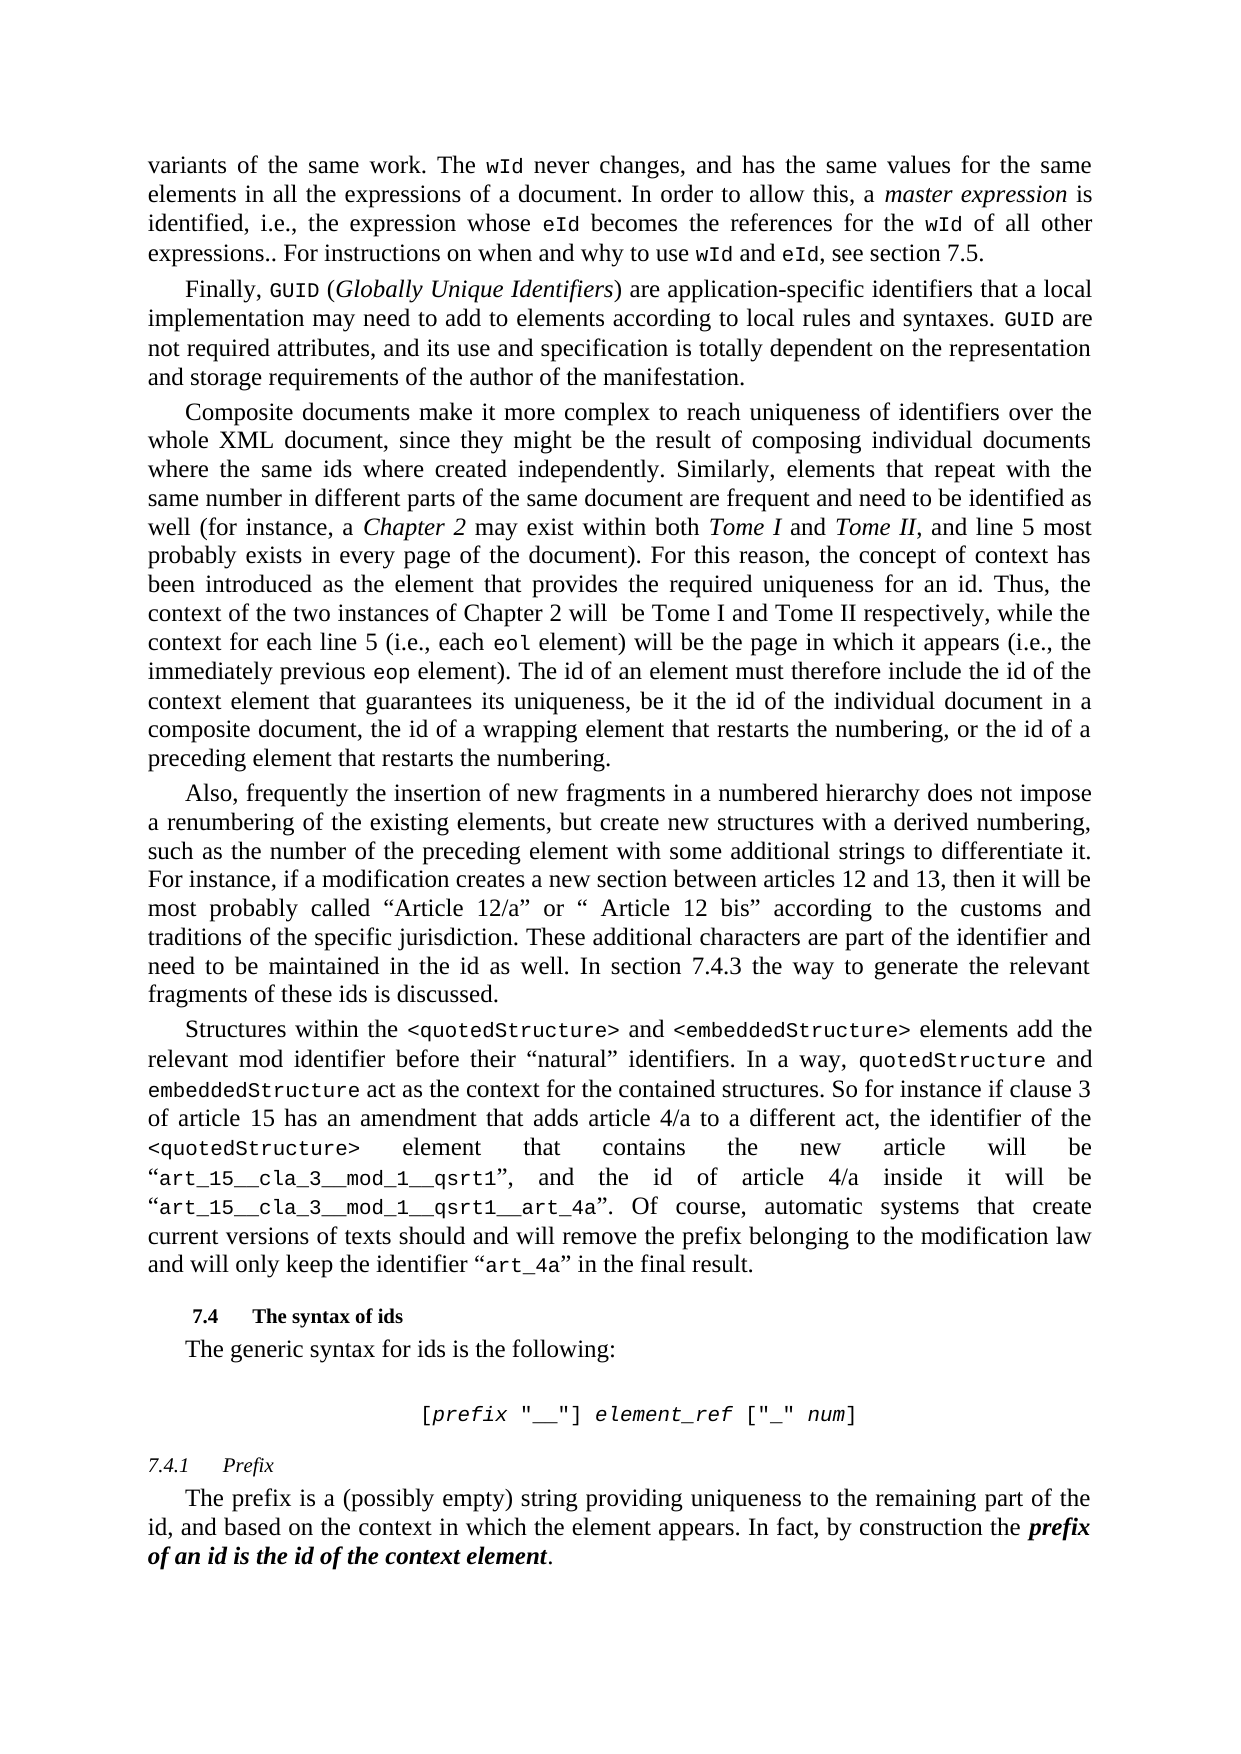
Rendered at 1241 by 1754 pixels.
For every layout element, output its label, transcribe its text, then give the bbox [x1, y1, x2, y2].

subtitle Prefix [148, 1453, 1092, 1477]
text The prefix is a (possibly empty) string providing uniqueness to the remaining part of the id, and based on the context in which the element appears. In fact, by construction the prefix of an id is the id of the context element. [148, 1483, 1092, 1570]
text Also, frequently the insertion of new fragments in a numbered hierarchy does not impose a renumbering of the existing elements, but create new structures with a derived numbering, such as the number of the preceding element with some additional strings to differentiate it. For instance, if a modification creates a new section between articles 12 and 13, then it will be most probably called “Article 12/a” or “ Article 12 bis” according to the customs and traditions of the specific jurisdiction. These additional characters are part of the identifier and need to be maintained in the id as well. In section 7.4.3 the way to generate the relevant fragments of these ids is discussed. [148, 778, 1092, 1008]
text [prefix "__"] element_ref ["_" num] [148, 1404, 1092, 1428]
text Structures within the <quotedStructure> and <embeddedStructure> elements add the relevant mod identifier before their “natural” identifiers. In a way, quotedStructure and embeddedStructure act as the context for the contained structures. So for instance if clause 3 of article 15 has an amendment that adds article 4/a to a different act, the identifier of the <quotedStructure> element that contains the new article will be “art_15__cla_3__mod_1__qsrt1”, and the id of article 4/a inside it will be “art_15__cla_3__mod_1__qsrt1__art_4a”. Of course, automatic systems that create current versions of texts should and will remove the prefix belonging to the modification law and will only keep the identifier “art_4a” in the final result. [148, 1014, 1092, 1279]
subtitle The syntax of ids [192, 1304, 1092, 1328]
text Finally, GUID (Globally Unique Identifiers) are application-specific identifiers that a local implementation may need to add to elements according to local rules and syntaxes. GUID are not required attributes, and its use and specification is totally dependent on the representation and storage requirements of the author of the manifestation. [148, 274, 1092, 390]
text Composite documents make it more complex to reach uniqueness of identifiers over the whole XML document, since they might be the result of composing individual documents where the same ids where created independently. Similarly, elements that repeat with the same number in different parts of the same document are frequent and need to be identified as well (for instance, a Chapter 2 may exist within both Tome I and Tome II, and line 5 most probably exists in every page of the document). For this reason, the concept of context has been introduced as the element that provides the required uniqueness for an id. Thus, the context of the two instances of Chapter 2 will be Tome I and Tome II respectively, while the context for each line 5 (i.e., each eol element) will be the page in which it appears (i.e., the immediately previous eop element). The id of an element must therefore include the id of the context element that guarantees its uniqueness, be it the id of the individual document in a composite document, the id of a wrapping element that restarts the numbering, or the id of a preceding element that restarts the numbering. [148, 397, 1092, 772]
text The generic syntax for ids is the following: [148, 1334, 1092, 1363]
text variants of the same work. The wId never changes, and has the same values for the same elements in all the expressions of a document. In order to allow this, a master expression is identified, i.e., the expression whose eId becomes the references for the wId of all other expressions.. For instructions on when and why to use wId and eId, see section 7.5. [148, 150, 1092, 267]
